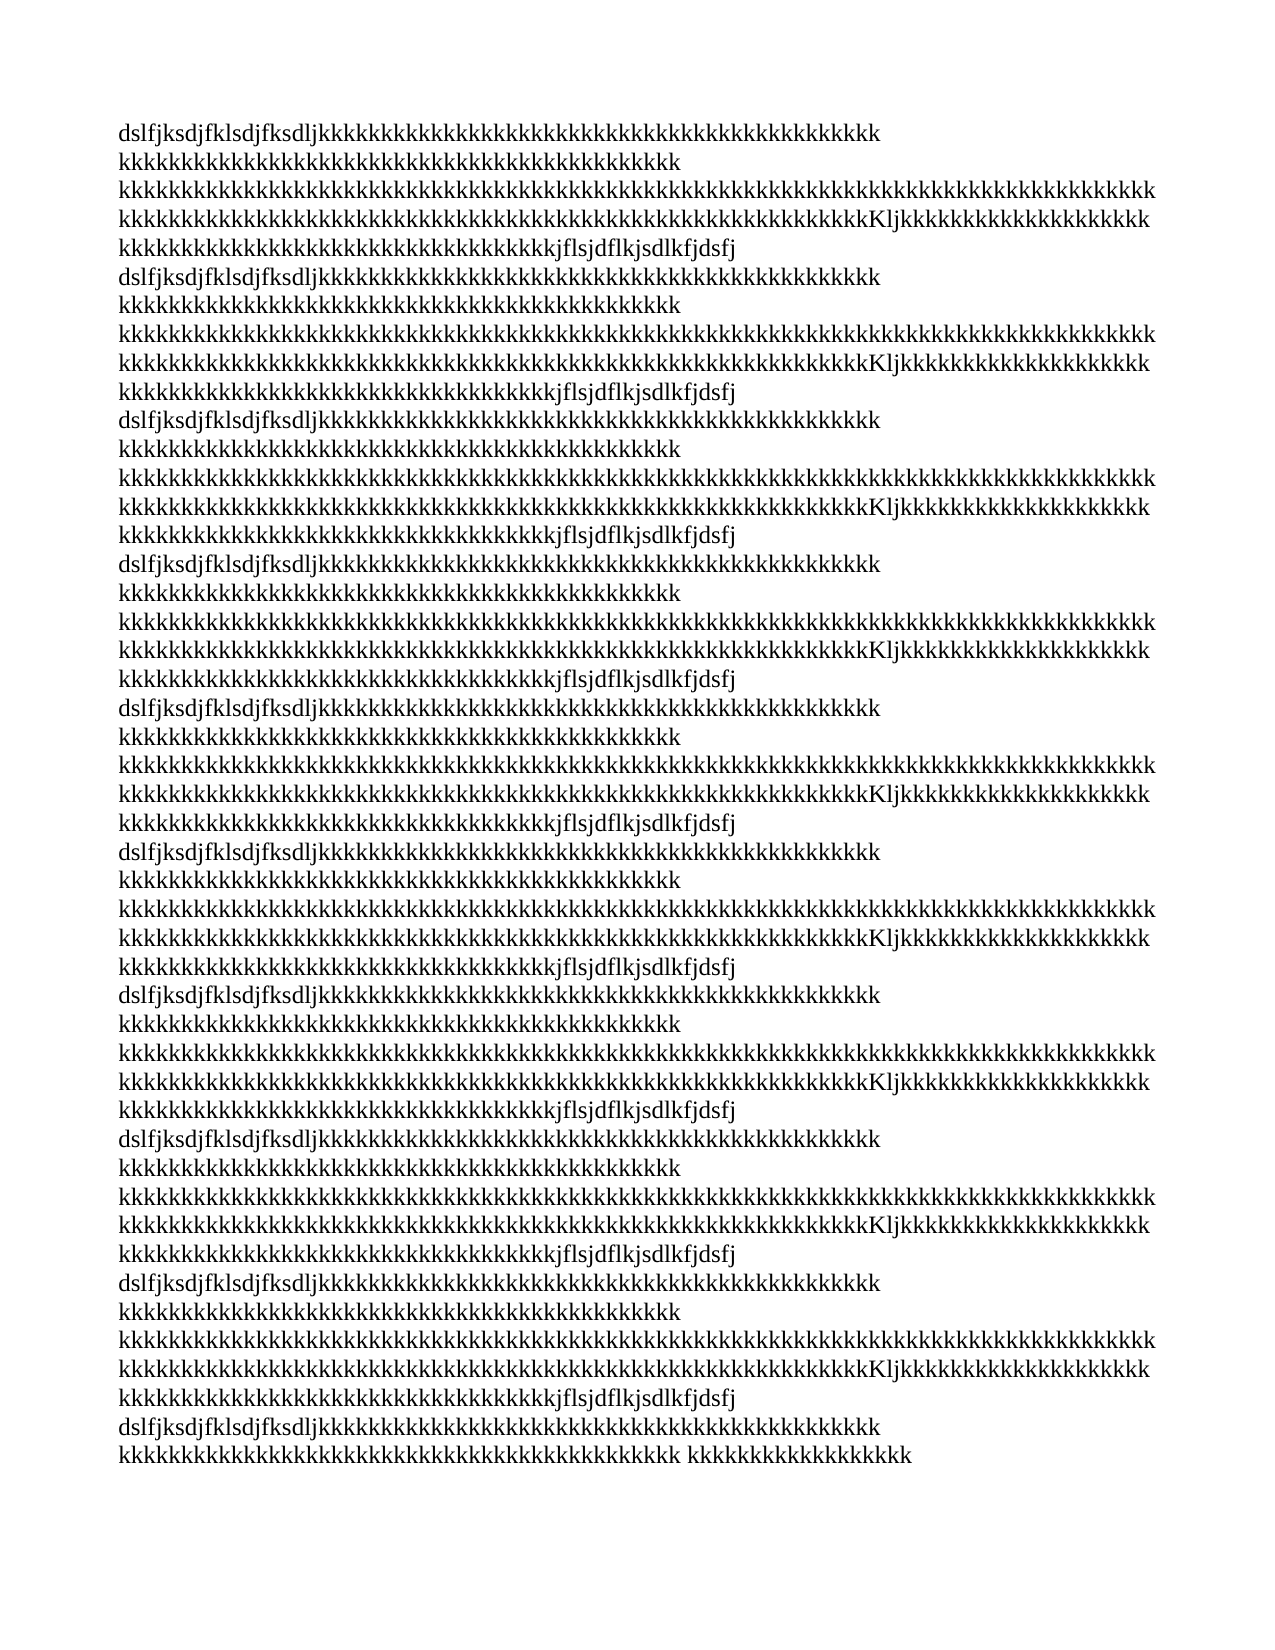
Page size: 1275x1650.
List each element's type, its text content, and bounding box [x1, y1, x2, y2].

text dslfjksdjfklsdjfksdljkkkkkkkkkkkkkkkkkkkkkkkkkkkkkkkkkkkkkkkkkkkkk kkkkkkkkkkkkkkkkkkkkkkkkkkkkkkkkkkkkkkkkkkkkk kkkkkkkkkkkkkkkkkkkkkkkkkkkkkkkkkkkkkkkkkkkkkkkkkkkkkkkkkkkkkkkkkkkkkkkkkkkkkkkkkkkkkkkkkkkkkkkkkkkkkkkkkkkkkkkkkkkkkkkkkkkkkkkkkkkkkkkkkkkkkkkKljkkkkkkkkkkkkkkkkkkkkkkkkkkkkkkkkkkkkkkkkkkkkkkkkkkkkkkkjflsjdflkjsdlkfjdsfj dslfjksdjfklsdjfksdljkkkkkkkkkkkkkkkkkkkkkkkkkkkkkkkkkkkkkkkkkkkkk kkkkkkkkkkkkkkkkkkkkkkkkkkkkkkkkkkkkkkkkkkkkk kkkkkkkkkkkkkkkkkkkkkkkkkkkkkkkkkkkkkkkkkkkkkkkkkkkkkkkkkkkkkkkkkkkkkkkkkkkkkkkkkkkkkkkkkkkkkkkkkkkkkkkkkkkkkkkkkkkkkkkkkkkkkkkkkkkkkkkkkkkkkkkKljkkkkkkkkkkkkkkkkkkkkkkkkkkkkkkkkkkkkkkkkkkkkkkkkkkkkkkkjflsjdflkjsdlkfjdsfj dslfjksdjfklsdjfksdljkkkkkkkkkkkkkkkkkkkkkkkkkkkkkkkkkkkkkkkkkkkkk kkkkkkkkkkkkkkkkkkkkkkkkkkkkkkkkkkkkkkkkkkkkk kkkkkkkkkkkkkkkkkkkkkkkkkkkkkkkkkkkkkkkkkkkkkkkkkkkkkkkkkkkkkkkkkkkkkkkkkkkkkkkkkkkkkkkkkkkkkkkkkkkkkkkkkkkkkkkkkkkkkkkkkkkkkkkkkkkkkkkkkkkkkkkKljkkkkkkkkkkkkkkkkkkkkkkkkkkkkkkkkkkkkkkkkkkkkkkkkkkkkkkkjflsjdflkjsdlkfjdsfj dslfjksdjfklsdjfksdljkkkkkkkkkkkkkkkkkkkkkkkkkkkkkkkkkkkkkkkkkkkkk kkkkkkkkkkkkkkkkkkkkkkkkkkkkkkkkkkkkkkkkkkkkk kkkkkkkkkkkkkkkkkkkkkkkkkkkkkkkkkkkkkkkkkkkkkkkkkkkkkkkkkkkkkkkkkkkkkkkkkkkkkkkkkkkkkkkkkkkkkkkkkkkkkkkkkkkkkkkkkkkkkkkkkkkkkkkkkkkkkkkkkkkkkkkKljkkkkkkkkkkkkkkkkkkkkkkkkkkkkkkkkkkkkkkkkkkkkkkkkkkkkkkkjflsjdflkjsdlkfjdsfj dslfjksdjfklsdjfksdljkkkkkkkkkkkkkkkkkkkkkkkkkkkkkkkkkkkkkkkkkkkkk kkkkkkkkkkkkkkkkkkkkkkkkkkkkkkkkkkkkkkkkkkkkk kkkkkkkkkkkkkkkkkkkkkkkkkkkkkkkkkkkkkkkkkkkkkkkkkkkkkkkkkkkkkkkkkkkkkkkkkkkkkkkkkkkkkkkkkkkkkkkkkkkkkkkkkkkkkkkkkkkkkkkkkkkkkkkkkkkkkkkkkkkkkkkKljkkkkkkkkkkkkkkkkkkkkkkkkkkkkkkkkkkkkkkkkkkkkkkkkkkkkkkkjflsjdflkjsdlkfjdsfj dslfjksdjfklsdjfksdljkkkkkkkkkkkkkkkkkkkkkkkkkkkkkkkkkkkkkkkkkkkkk kkkkkkkkkkkkkkkkkkkkkkkkkkkkkkkkkkkkkkkkkkkkk kkkkkkkkkkkkkkkkkkkkkkkkkkkkkkkkkkkkkkkkkkkkkkkkkkkkkkkkkkkkkkkkkkkkkkkkkkkkkkkkkkkkkkkkkkkkkkkkkkkkkkkkkkkkkkkkkkkkkkkkkkkkkkkkkkkkkkkkkkkkkkkKljkkkkkkkkkkkkkkkkkkkkkkkkkkkkkkkkkkkkkkkkkkkkkkkkkkkkkkkjflsjdflkjsdlkfjdsfj dslfjksdjfklsdjfksdljkkkkkkkkkkkkkkkkkkkkkkkkkkkkkkkkkkkkkkkkkkkkk kkkkkkkkkkkkkkkkkkkkkkkkkkkkkkkkkkkkkkkkkkkkk kkkkkkkkkkkkkkkkkkkkkkkkkkkkkkkkkkkkkkkkkkkkkkkkkkkkkkkkkkkkkkkkkkkkkkkkkkkkkkkkkkkkkkkkkkkkkkkkkkkkkkkkkkkkkkkkkkkkkkkkkkkkkkkkkkkkkkkkkkkkkkkKljkkkkkkkkkkkkkkkkkkkkkkkkkkkkkkkkkkkkkkkkkkkkkkkkkkkkkkkjflsjdflkjsdlkfjdsfj dslfjksdjfklsdjfksdljkkkkkkkkkkkkkkkkkkkkkkkkkkkkkkkkkkkkkkkkkkkkk kkkkkkkkkkkkkkkkkkkkkkkkkkkkkkkkkkkkkkkkkkkkk kkkkkkkkkkkkkkkkkkkkkkkkkkkkkkkkkkkkkkkkkkkkkkkkkkkkkkkkkkkkkkkkkkkkkkkkkkkkkkkkkkkkkkkkkkkkkkkkkkkkkkkkkkkkkkkkkkkkkkkkkkkkkkkkkkkkkkkkkkkkkkkKljkkkkkkkkkkkkkkkkkkkkkkkkkkkkkkkkkkkkkkkkkkkkkkkkkkkkkkkjflsjdflkjsdlkfjdsfj dslfjksdjfklsdjfksdljkkkkkkkkkkkkkkkkkkkkkkkkkkkkkkkkkkkkkkkkkkkkk kkkkkkkkkkkkkkkkkkkkkkkkkkkkkkkkkkkkkkkkkkkkk kkkkkkkkkkkkkkkkkkkkkkkkkkkkkkkkkkkkkkkkkkkkkkkkkkkkkkkkkkkkkkkkkkkkkkkkkkkkkkkkkkkkkkkkkkkkkkkkkkkkkkkkkkkkkkkkkkkkkkkkkkkkkkkkkkkkkkkkkkkkkkkKljkkkkkkkkkkkkkkkkkkkkkkkkkkkkkkkkkkkkkkkkkkkkkkkkkkkkkkkjflsjdflkjsdlkfjdsfj dslfjksdjfklsdjfksdljkkkkkkkkkkkkkkkkkkkkkkkkkkkkkkkkkkkkkkkkkkkkk kkkkkkkkkkkkkkkkkkkkkkkkkkkkkkkkkkkkkkkkkkkkk kkkkkkkkkkkkkkkkkk [118, 118, 1157, 1469]
